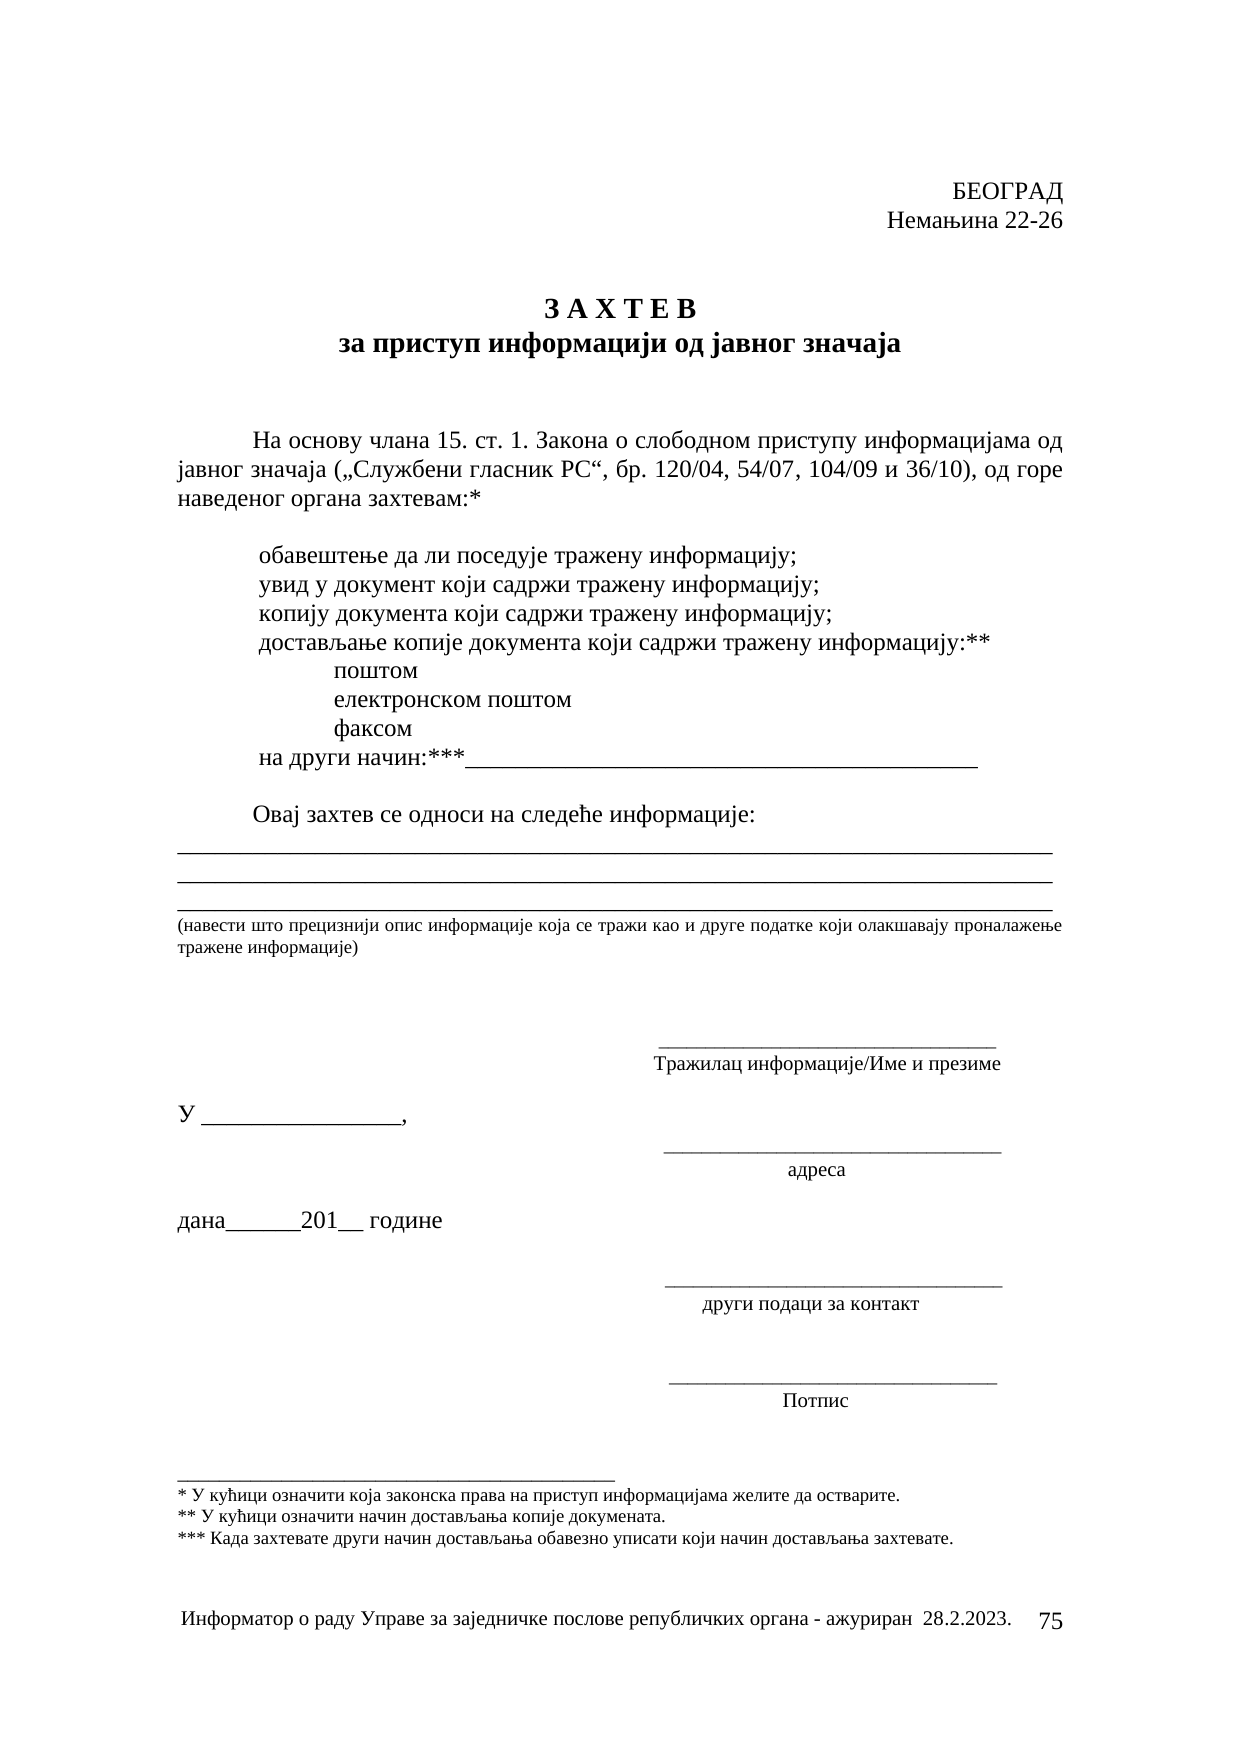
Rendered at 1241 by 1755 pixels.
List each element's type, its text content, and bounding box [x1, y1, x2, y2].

text дана______201__ године ____________________________________ [177, 1205, 1063, 1291]
text ⁫ електронском поштом [252, 684, 1063, 713]
text за приступ информацији од јавног значаја [177, 325, 1063, 358]
text * У кућици означити која законска права на приступ информацијама желите да остварите. [177, 1484, 1063, 1505]
text На основу члана 15. ст. 1. Закона о слободном приступу информацијама од јавног значаја („Службени гласник РС“, бр. 120/04, 54/07, 104/09 и 36/10), од горе наведеног органа захтевам:* [177, 426, 1063, 512]
text ____________________________________ [552, 1003, 1063, 1051]
text Немањина 22-26 [177, 205, 1063, 234]
text Потпис [177, 1387, 1063, 1412]
text Овај захтев се односи на следеће информације: [177, 799, 1063, 828]
text БЕОГРАД [177, 176, 1063, 205]
text адреса [177, 1157, 1063, 1181]
text ⁫ факсом [252, 713, 1063, 742]
text ⁫ обавештење да ли поседује тражену информацију; [177, 541, 1063, 569]
text З А Х Т Е В [177, 291, 1063, 325]
text ⁫ увид у документ који садржи тражену информацију; [177, 569, 1063, 598]
text ** У кућици означити начин достављања копије докумената. [177, 1505, 1063, 1527]
text ___________________________________ [177, 1339, 1063, 1387]
text ⁫ поштом [252, 656, 1063, 684]
text __________________________________________________________________________________________________________________________________________________________________________________________________________________ [177, 828, 1063, 914]
text *** Када захтевате други начин достављања обавезно уписати који начин достављања захтевате. [177, 1527, 1063, 1548]
text (навести што прецизнији опис информације која се тражи као и друге податке који олакшавају проналажење тражене информације) [177, 914, 1063, 957]
text __________________________________________ [177, 1460, 1063, 1484]
text ⁫ достављање копије документа који садржи тражену информацију:** [177, 627, 1063, 656]
text Тражилац информације/Име и презиме [177, 1051, 1063, 1075]
text У ________________, ____________________________________ [177, 1099, 1063, 1157]
text ⁫ на други начин:***_________________________________________ [177, 742, 1063, 771]
text ⁫ копију документа који садржи тражену информацију; [177, 598, 1063, 627]
text други подаци за контакт [177, 1291, 1063, 1315]
